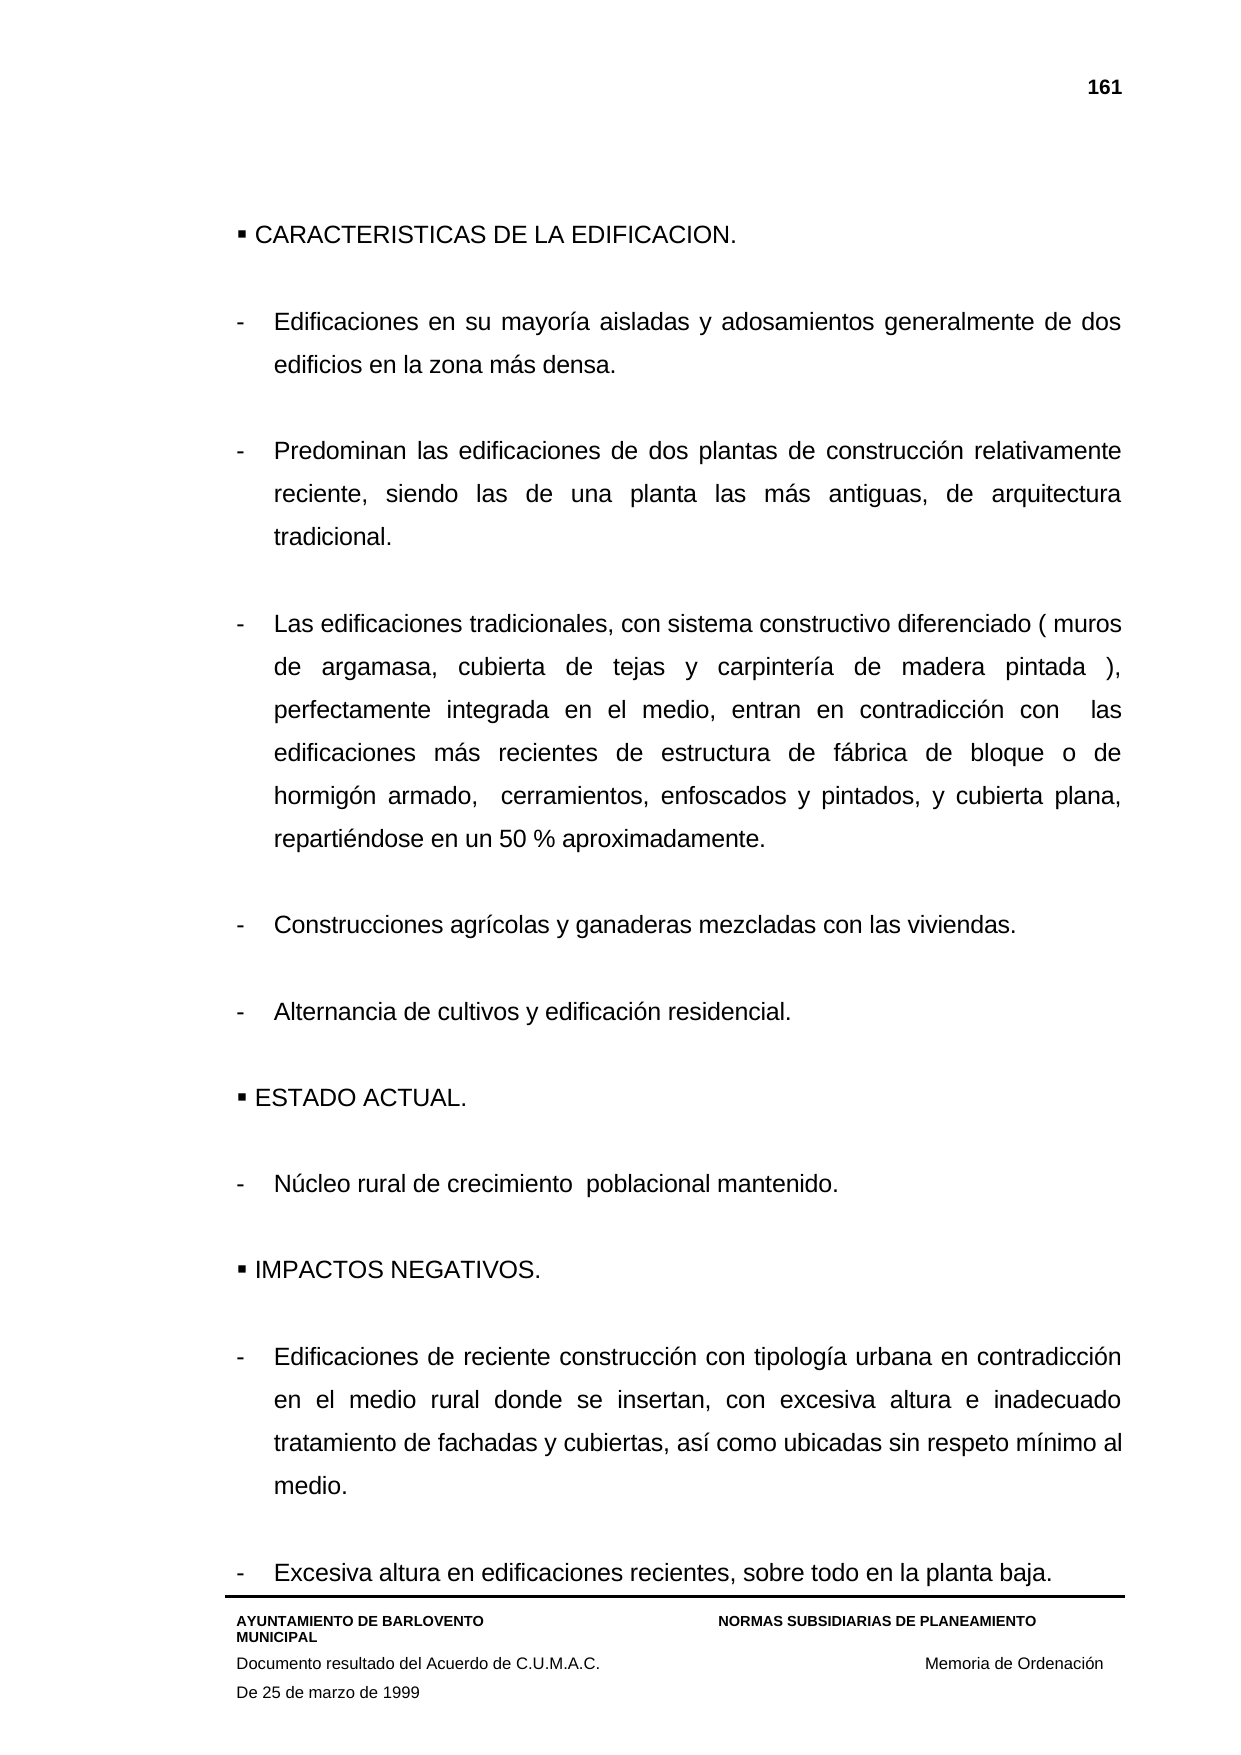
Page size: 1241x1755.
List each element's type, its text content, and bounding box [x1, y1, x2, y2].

list Construcciones agrícolas y ganaderas mezcladas con las viviendas. [236, 910, 1122, 939]
list Núcleo rural de crecimiento poblacional mantenido. [236, 1169, 1122, 1198]
list Alternancia de cultivos y edificación residencial. [236, 997, 1122, 1025]
text  CARACTERISTICAS DE LA EDIFICACION. [236, 220, 1122, 249]
text  IMPACTOS NEGATIVOS. [236, 1256, 1122, 1284]
list Predominan las edificaciones de dos plantas de construcción relativamente reciente, siendo las de una planta las más antiguas, de arquitectura tradicional. [236, 436, 1122, 551]
list Edificaciones en su mayoría aisladas y adosamientos generalmente de dos edificios en la zona más densa. [236, 307, 1122, 378]
list Edificaciones de reciente construcción con tipología urbana en contradicción en el medio rural donde se insertan, con excesiva altura e inadecuado tratamiento de fachadas y cubiertas, así como ubicadas sin respeto mínimo al medio. [236, 1342, 1122, 1500]
list Excesiva altura en edificaciones recientes, sobre todo en la planta baja. [236, 1557, 1122, 1586]
text  ESTADO ACTUAL. [236, 1083, 1122, 1112]
list Las edificaciones tradicionales, con sistema constructivo diferenciado ( muros de argamasa, cubierta de tejas y carpintería de madera pintada ), perfectamente integrada en el medio, entran en contradicción con las edificaciones más recientes de estructura de fábrica de bloque o de hormigón armado, cerramientos, enfoscados y pintados, y cubierta plana, repartiéndose en un 50 % aproximadamente. [236, 608, 1122, 853]
